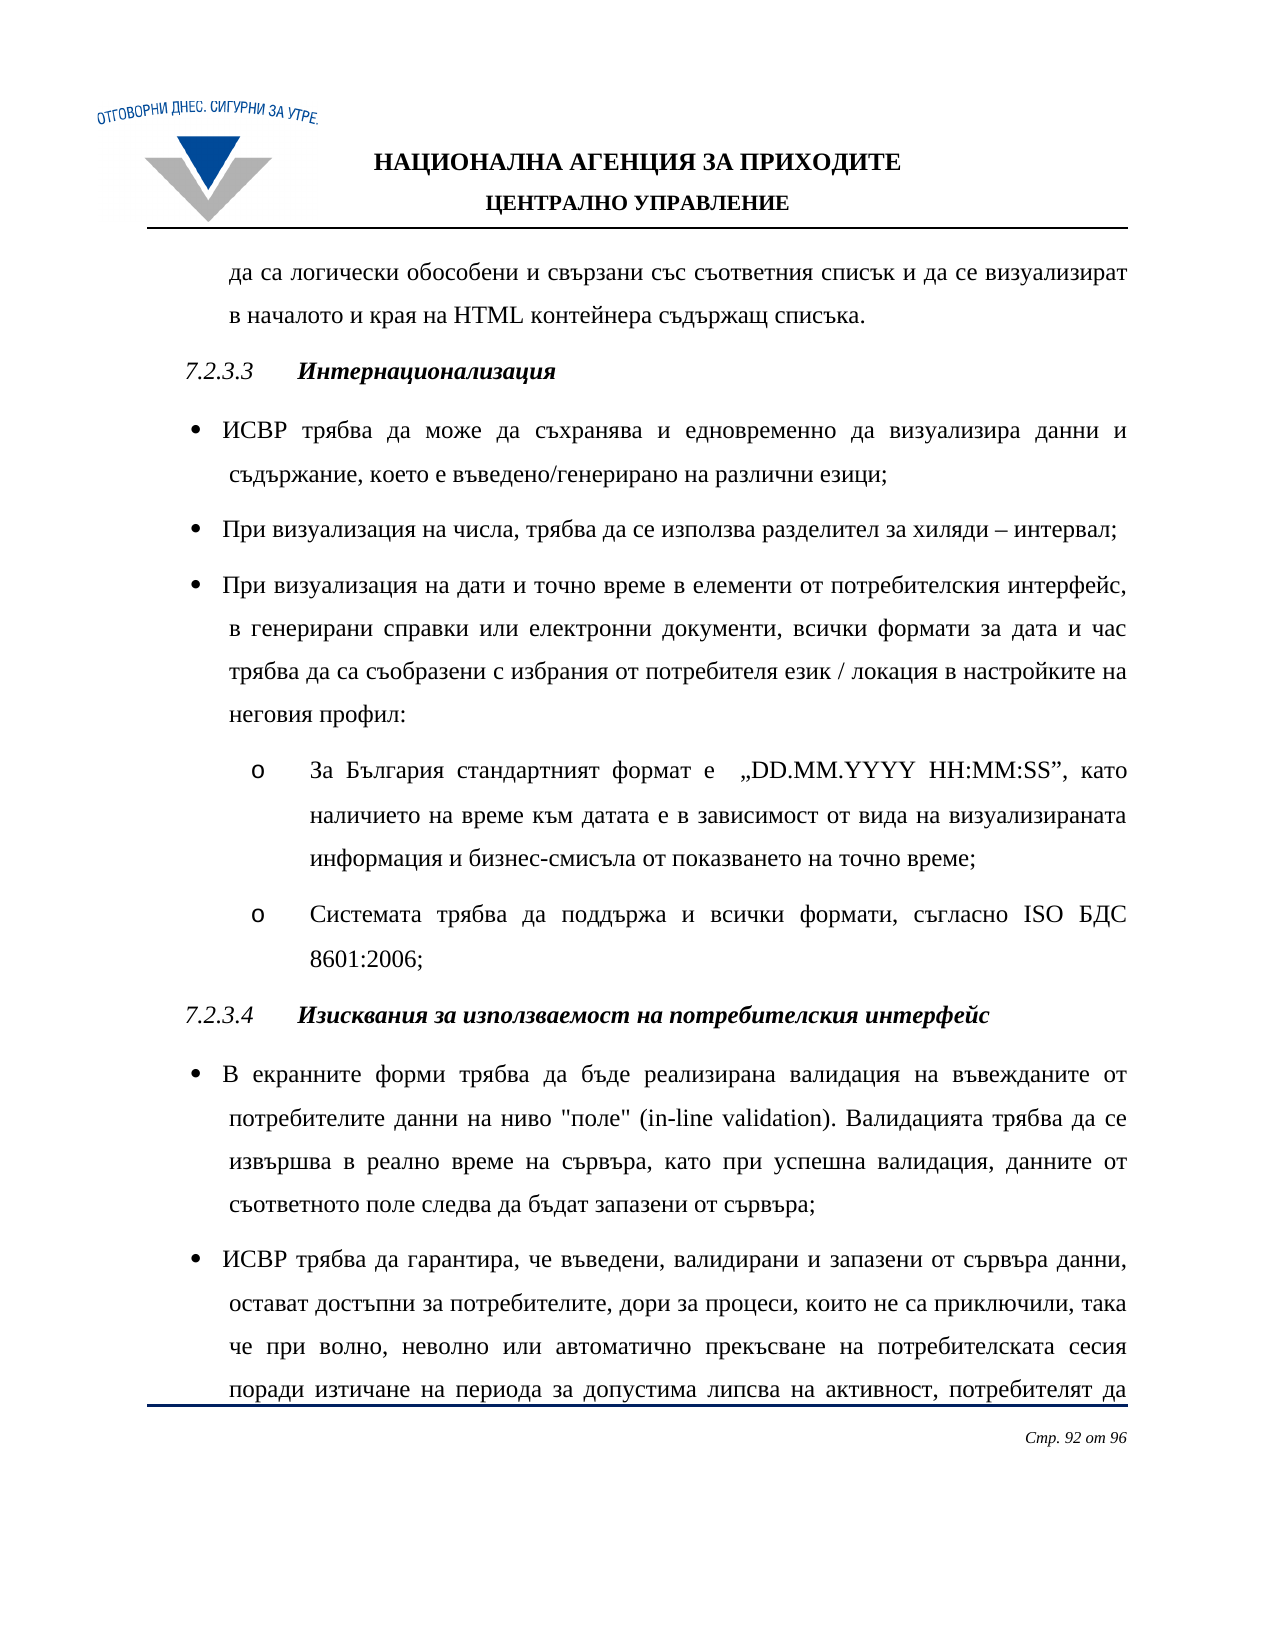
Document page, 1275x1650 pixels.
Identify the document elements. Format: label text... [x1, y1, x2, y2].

list Системата трябва да поддържа и всички формати, съгласно ISO БДС 8601:2006; [250, 899, 1128, 973]
list да са логически обособени и свързани със съответния списък и да се визуализират в началото и края на HTML контейнера съдържащ списъка. [191, 257, 1128, 329]
subtitle Интернационализация [184, 356, 1128, 384]
list ИСВР трябва да може да съхранява и едновременно да визуализира данни и съдържание, което е въведено/генерирано на различни езици; [191, 416, 1128, 487]
subtitle Изисквания за използваемост на потребителския интерфейс [184, 1000, 1128, 1028]
list ИСВР трябва да гарантира, че въведени, валидирани и запазени от сървъра данни, остават достъпни за потребителите, дори за процеси, които не са приключили, така че при волно, неволно или автоматично прекъсване на потребителската сесия поради изтичане на периода за допустима липсва на активност, потребителят да [191, 1244, 1128, 1403]
list При визуализация на дати и точно време в елементи от потребителския интерфейс, в генерирани справки или електронни документи, всички формати за дата и час трябва да са съобразени с избрания от потребителя език / локация в настройките на неговия профил: [191, 570, 1128, 728]
list При визуализация на числа, трябва да се използва разделител за хиляди – интервал; [191, 514, 1128, 543]
list В екранните форми трябва да бъде реализирана валидация на въвежданите от потребителите данни на ниво "поле" (in-line validation). Валидацията трябва да се извършва в реално време на сървъра, като при успешна валидация, данните от съответното поле следва да бъдат запазени от сървъра; [191, 1059, 1128, 1218]
list За България стандартният формат е „DD.MM.YYYY HH:MM:SS”, като наличието на време към датата е в зависимост от вида на визуализираната информация и бизнес-смисъла от показването на точно време; [250, 755, 1128, 872]
